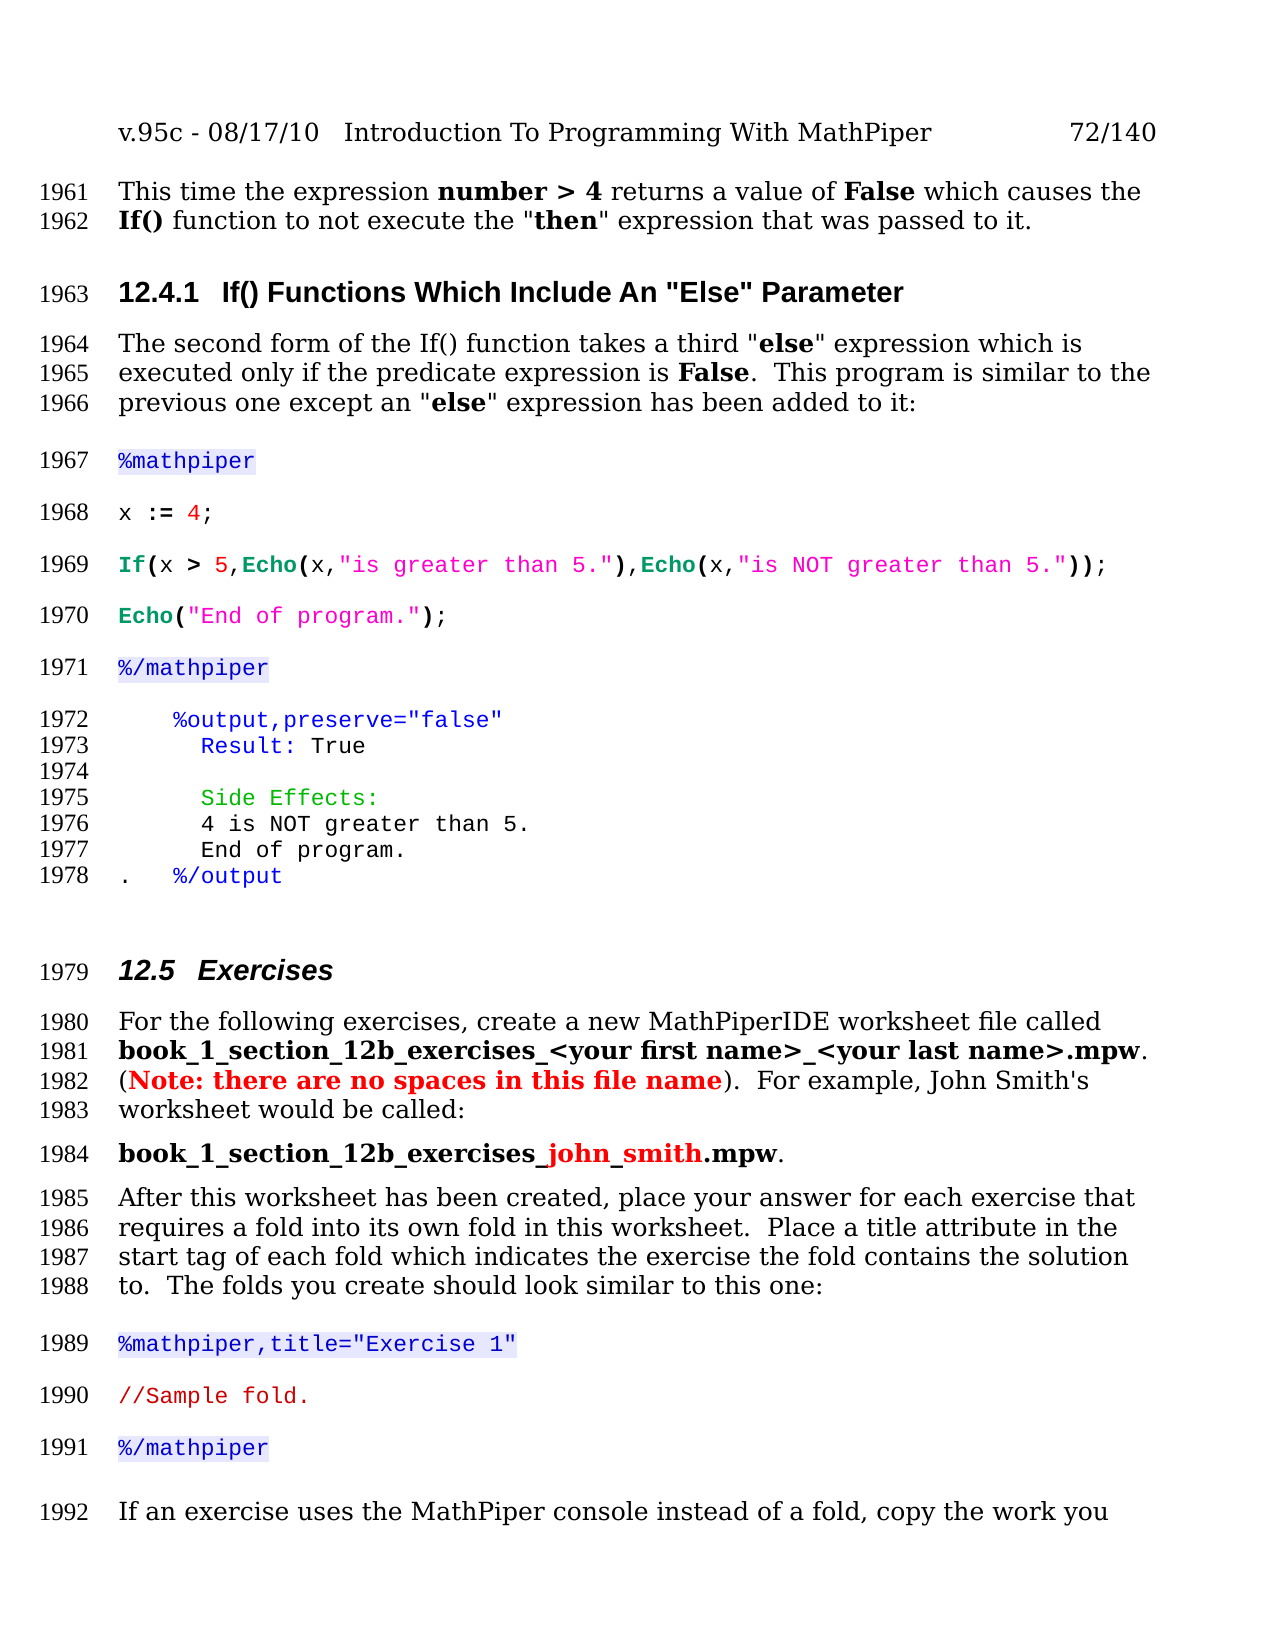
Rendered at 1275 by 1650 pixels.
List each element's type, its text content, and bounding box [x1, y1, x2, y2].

text If an exercise uses the MathPiper console instead of a fold, copy the work you [118, 1497, 1157, 1526]
text After this worksheet has been created, place your answer for each exercise that requires a fold into its own fold in this worksheet. Place a title attribute in the start tag of each fold which indicates the exercise the fold contains the solution to. The folds you create should look similar to this one: [118, 1183, 1157, 1300]
text book_1_section_12b_exercises_john_smith.mpw. [118, 1139, 1157, 1168]
text 4 is NOT greater than 5. [118, 812, 1157, 838]
text %mathpiper [118, 449, 1157, 475]
text Side Effects: [118, 786, 1157, 812]
text For the following exercises, create a new MathPiperIDE worksheet file called book_1_section_12b_exercises_<your first name>_<your last name>.mpw. (Note: there are no spaces in this file name). For example, John Smith's worksheet would be called: [118, 1007, 1157, 1124]
text Echo("End of program."); [118, 605, 1157, 631]
text End of program. [118, 838, 1157, 864]
subtitle If() Functions Which Include An "Else" Parameter [118, 274, 1157, 308]
text x := 4; [118, 501, 1157, 527]
text %output,preserve="false" [118, 708, 1157, 734]
text This time the expression number > 4 returns a value of False which causes the If() function to not execute the "then" expression that was passed to it. [118, 177, 1157, 236]
text %mathpiper,title="Exercise 1" [118, 1332, 1157, 1358]
text If(x > 5,Echo(x,"is greater than 5."),Echo(x,"is NOT greater than 5.")); [118, 553, 1157, 579]
text //Sample fold. [118, 1384, 1157, 1410]
text . %/output [118, 864, 1157, 890]
text The second form of the If() function takes a third "else" expression which is executed only if the predicate expression is False. This program is similar to the previous one except an "else" expression has been added to it: [118, 329, 1157, 417]
text %/mathpiper [118, 657, 1157, 683]
text Result: True [118, 734, 1157, 760]
text %/mathpiper [118, 1436, 1157, 1462]
subtitle Exercises [118, 953, 1157, 986]
